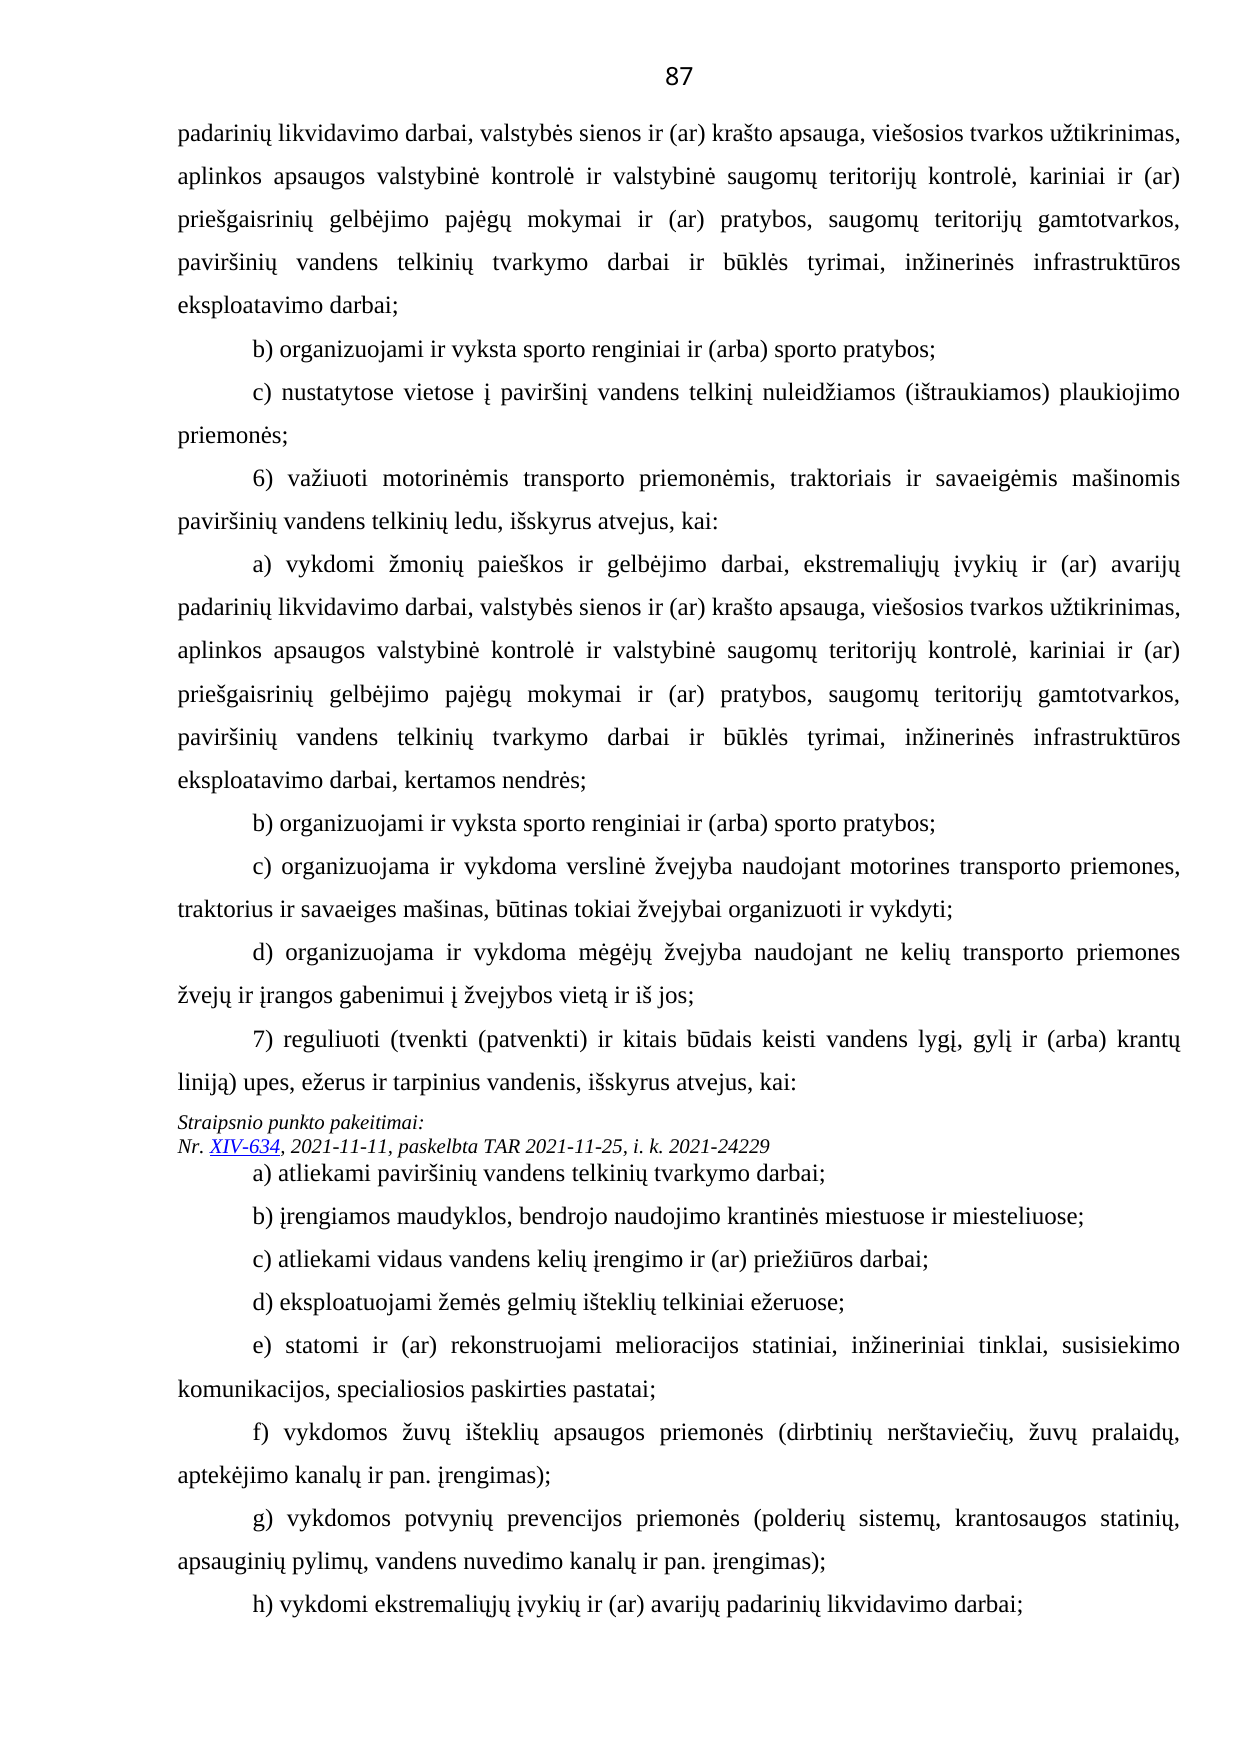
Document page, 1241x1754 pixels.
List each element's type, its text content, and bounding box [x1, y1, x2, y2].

text b) įrengiamos maudyklos, bendrojo naudojimo krantinės miestuose ir miesteliuose; [177, 1201, 1181, 1230]
text a) atliekami paviršinių vandens telkinių tvarkymo darbai; [177, 1158, 1181, 1187]
text 6) važiuoti motorinėmis transporto priemonėmis, traktoriais ir savaeigėmis mašinomis paviršinių vandens telkinių ledu, išskyrus atvejus, kai: [177, 463, 1181, 535]
text d) eksploatuojami žemės gelmių išteklių telkiniai ežeruose; [177, 1287, 1181, 1316]
text f) vykdomos žuvų išteklių apsaugos priemonės (dirbtinių nerštaviečių, žuvų pralaidų, aptekėjimo kanalų ir pan. įrengimas); [177, 1417, 1181, 1489]
text b) organizuojami ir vyksta sporto renginiai ir (arba) sporto pratybos; [177, 334, 1181, 362]
text c) organizuojama ir vykdoma verslinė žvejyba naudojant motorines transporto priemones, traktorius ir savaeiges mašinas, būtinas tokiai žvejybai organizuoti ir vykdyti; [177, 851, 1181, 923]
text a) vykdomi žmonių paieškos ir gelbėjimo darbai, ekstremaliųjų įvykių ir (ar) avarijų padarinių likvidavimo darbai, valstybės sienos ir (ar) krašto apsauga, viešosios tvarkos užtikrinimas, aplinkos apsaugos valstybinė kontrolė ir valstybinė saugomų teritorijų kontrolė, kariniai ir (ar) priešgaisrinių gelbėjimo pajėgų mokymai ir (ar) pratybos, saugomų teritorijų gamtotvarkos, paviršinių vandens telkinių tvarkymo darbai ir būklės tyrimai, inžinerinės infrastruktūros eksploatavimo darbai, kertamos nendrės; [177, 549, 1181, 794]
text g) vykdomos potvynių prevencijos priemonės (polderių sistemų, krantosaugos statinių, apsauginių pylimų, vandens nuvedimo kanalų ir pan. įrengimas); [177, 1503, 1181, 1575]
text h) vykdomi ekstremaliųjų įvykių ir (ar) avarijų padarinių likvidavimo darbai; [177, 1589, 1181, 1618]
text padarinių likvidavimo darbai, valstybės sienos ir (ar) krašto apsauga, viešosios tvarkos užtikrinimas, aplinkos apsaugos valstybinė kontrolė ir valstybinė saugomų teritorijų kontrolė, kariniai ir (ar) priešgaisrinių gelbėjimo pajėgų mokymai ir (ar) pratybos, saugomų teritorijų gamtotvarkos, paviršinių vandens telkinių tvarkymo darbai ir būklės tyrimai, inžinerinės infrastruktūros eksploatavimo darbai; [177, 118, 1181, 319]
text b) organizuojami ir vyksta sporto renginiai ir (arba) sporto pratybos; [177, 808, 1181, 837]
text d) organizuojama ir vykdoma mėgėjų žvejyba naudojant ne kelių transporto priemones žvejų ir įrangos gabenimui į žvejybos vietą ir iš jos; [177, 937, 1181, 1009]
text c) atliekami vidaus vandens kelių įrengimo ir (ar) priežiūros darbai; [177, 1244, 1181, 1273]
text e) statomi ir (ar) rekonstruojami melioracijos statiniai, inžineriniai tinklai, susisiekimo komunikacijos, specialiosios paskirties pastatai; [177, 1331, 1181, 1402]
text 7) reguliuoti (tvenkti (patvenkti) ir kitais būdais keisti vandens lygį, gylį ir (arba) krantų liniją) upes, ežerus ir tarpinius vandenis, išskyrus atvejus, kai: [177, 1024, 1181, 1096]
text Straipsnio punkto pakeitimai: [177, 1110, 1181, 1134]
text c) nustatytose vietose į paviršinį vandens telkinį nuleidžiamos (ištraukiamos) plaukiojimo priemonės; [177, 377, 1181, 449]
text Nr. XIV-634, 2021-11-11, paskelbta TAR 2021-11-25, i. k. 2021-24229 [177, 1134, 1181, 1158]
